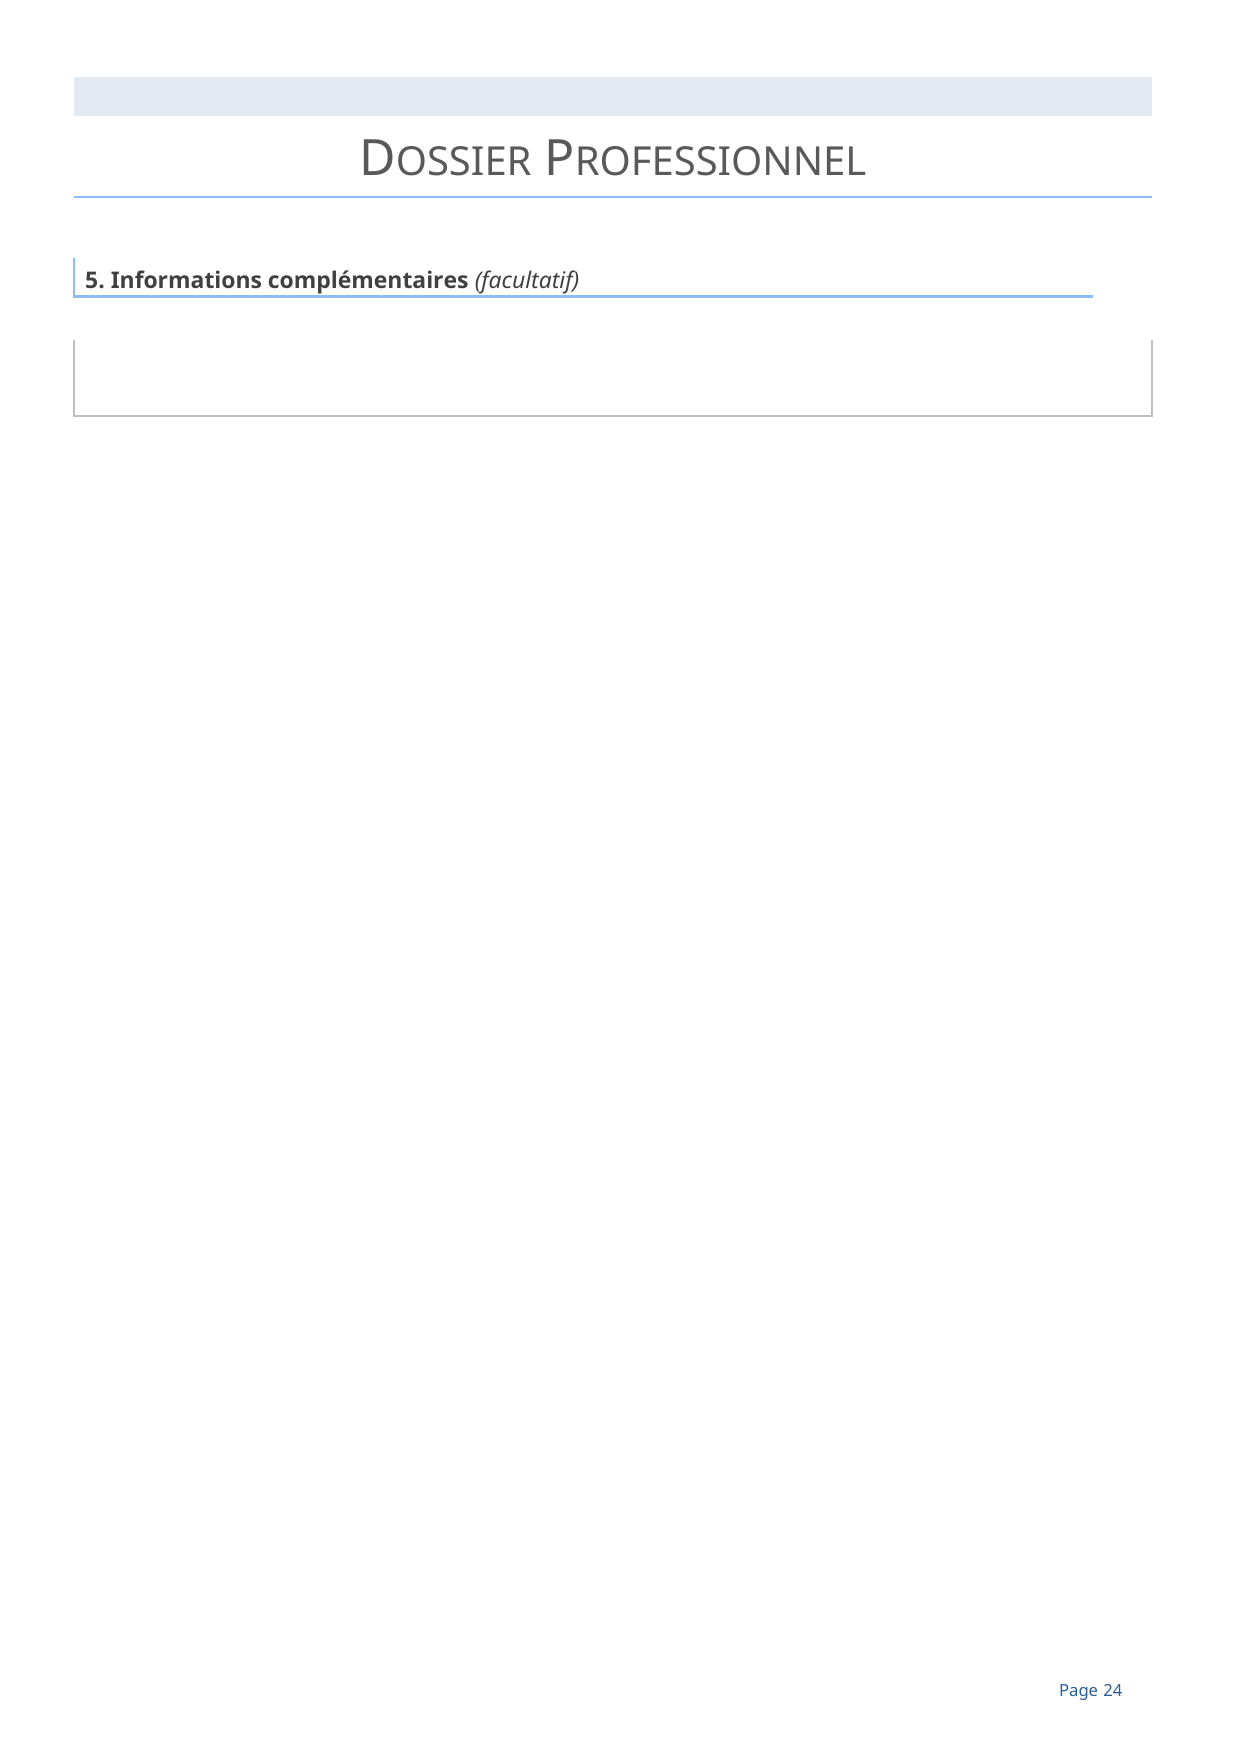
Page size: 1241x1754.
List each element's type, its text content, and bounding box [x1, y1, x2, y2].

table_cell [74, 295, 1152, 340]
table_cell [74, 221, 1093, 258]
table_cell 5. Informations complémentaires (facultatif) [75, 258, 1093, 295]
table_cell [1093, 221, 1152, 258]
table_cell [75, 378, 1151, 415]
table_cell [1093, 258, 1152, 295]
table_cell [75, 340, 1151, 378]
